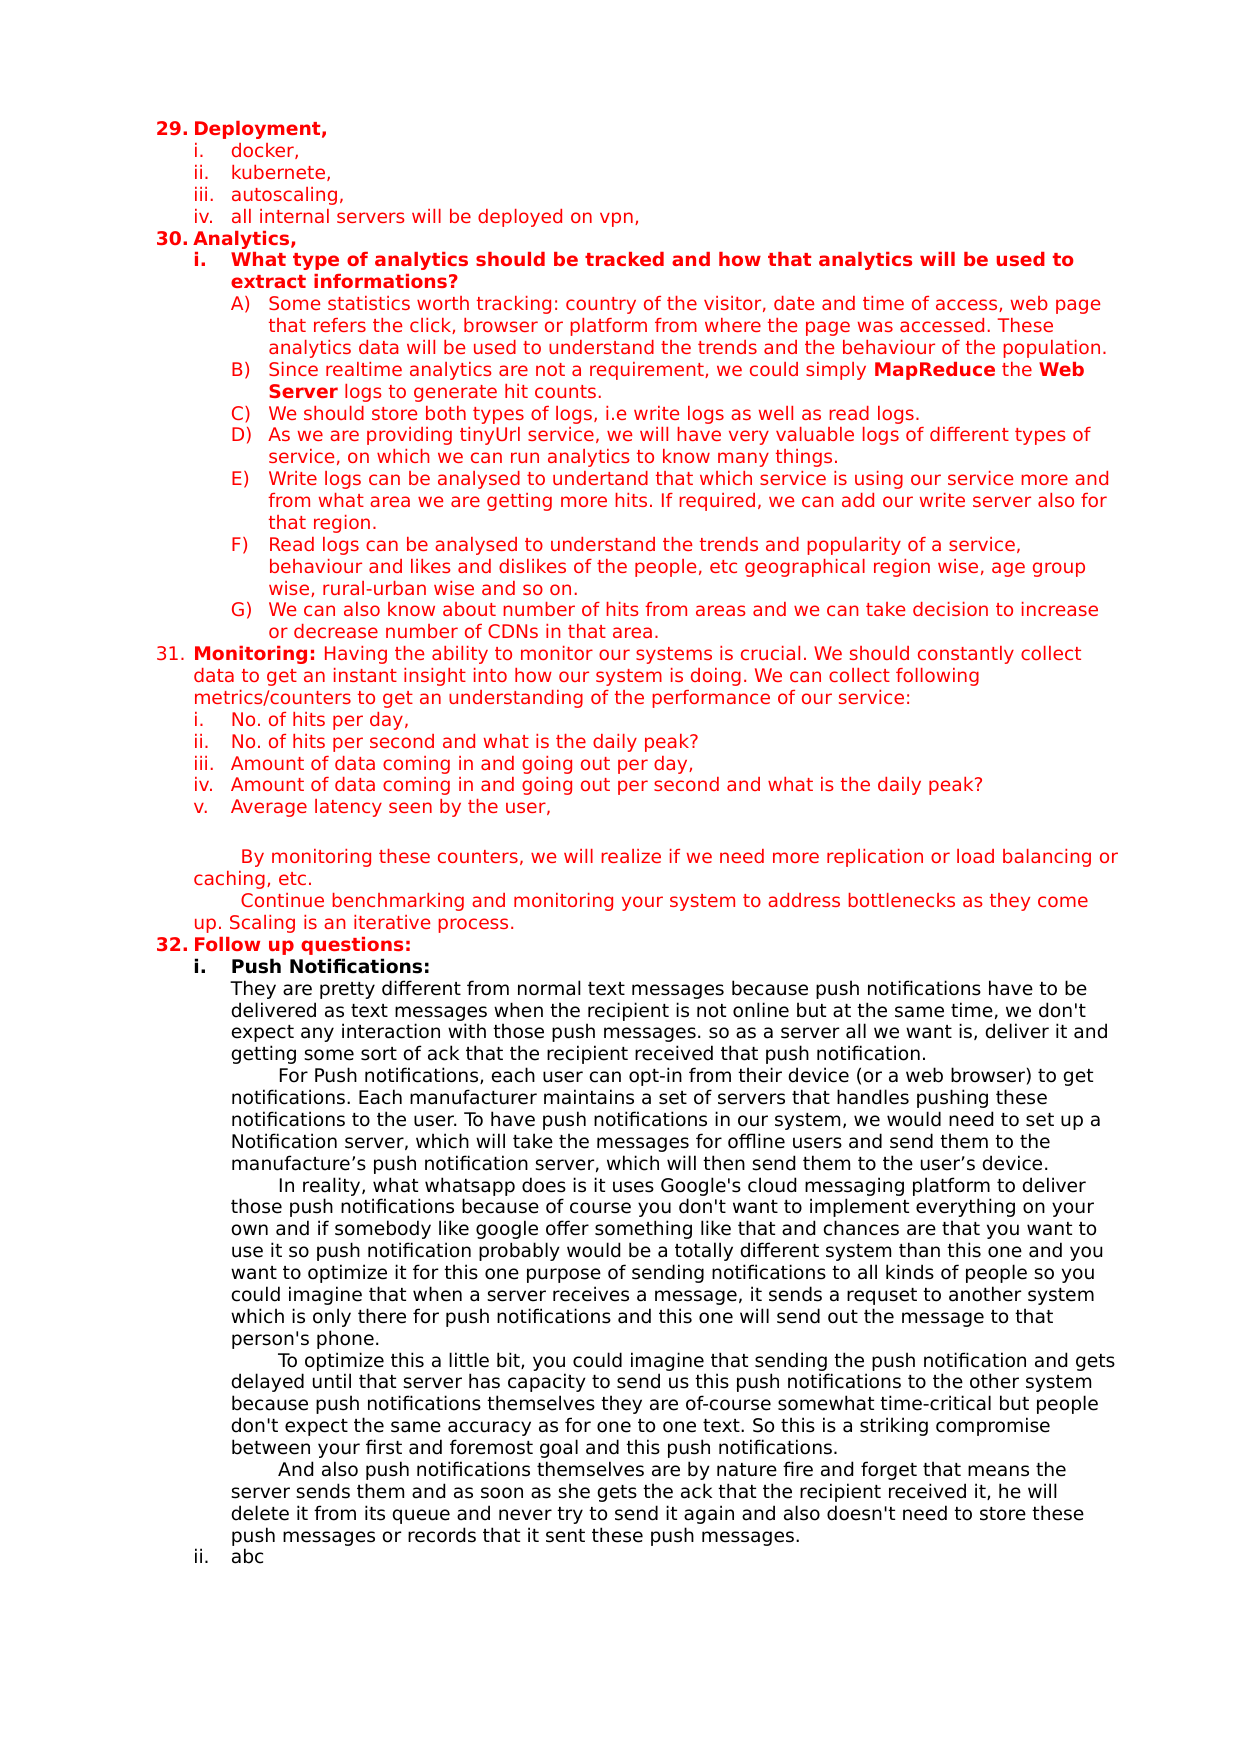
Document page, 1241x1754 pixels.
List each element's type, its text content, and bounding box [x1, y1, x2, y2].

list In reality, what whatsapp does is it uses Google's cloud messaging platform to deliver those push notifications because of course you don't want to implement everything on your own and if somebody like google offer something like that and chances are that you want to use it so push notification probably would be a totally different system than this one and you want to optimize it for this one purpose of sending notifications to all kinds of people so you could imagine that when a server receives a message, it sends a requset to another system which is only there for push notifications and this one will send out the message to that person's phone. [193, 1174, 1122, 1349]
list And also push notifications themselves are by nature fire and forget that means the server sends them and as soon as she gets the ack that the recipient received it, he will delete it from its queue and never try to send it again and also doesn't need to store these push messages or records that it sent these push messages. [193, 1459, 1122, 1546]
list Continue benchmarking and monitoring your system to address bottlenecks as they come up. Scaling is an iterative process. [156, 890, 1122, 934]
list Average latency seen by the user, [193, 796, 1122, 818]
list Amount of data coming in and going out per day, [193, 752, 1122, 774]
list No. of hits per day, [193, 709, 1122, 731]
list Read logs can be analysed to understand the trends and popularity of a service, behaviour and likes and dislikes of the people, etc geographical region wise, age group wise, rural-urban wise and so on. [231, 534, 1122, 599]
list No. of hits per second and what is the daily peak? [193, 731, 1122, 752]
list By monitoring these counters, we will realize if we need more replication or load balancing or caching, etc. [156, 846, 1122, 890]
list Push Notifications: [193, 956, 1122, 978]
list As we are providing tinyUrl service, we will have very valuable logs of different types of service, on which we can run analytics to know many things. [231, 424, 1122, 468]
list Some statistics worth tracking: country of the visitor, date and time of access, web page that refers the click, browser or platform from where the page was accessed. These analytics data will be used to understand the trends and the behaviour of the population. [231, 293, 1122, 359]
list For Push notifications, each user can opt-in from their device (or a web browser) to get notifications. Each manufacturer maintains a set of servers that handles pushing these notifications to the user. To have push notifications in our system, we would need to set up a Notification server, which will take the messages for offline users and send them to the manufacture’s push notification server, which will then send them to the user’s device. [193, 1065, 1122, 1174]
list We should store both types of logs, i.e write logs as well as read logs. [231, 402, 1122, 424]
list What type of analytics should be tracked and how that analytics will be used to extract informations? [193, 249, 1122, 293]
list Deployment, [156, 118, 1122, 140]
list Since realtime analytics are not a requirement, we could simply MapReduce the Web Server logs to generate hit counts. [231, 359, 1122, 402]
list Write logs can be analysed to undertand that which service is using our service more and from what area we are getting more hits. If required, we can add our write server also for that region. [231, 468, 1122, 534]
list abc [193, 1546, 1122, 1568]
list autoscaling, [193, 184, 1122, 206]
list Amount of data coming in and going out per second and what is the daily peak? [193, 774, 1122, 796]
list Monitoring: Having the ability to monitor our systems is crucial. We should constantly collect data to get an instant insight into how our system is doing. We can collect following metrics/counters to get an understanding of the performance of our service: [156, 643, 1122, 709]
list docker, [193, 140, 1122, 162]
list We can also know about number of hits from areas and we can take decision to increase or decrease number of CDNs in that area. [231, 599, 1122, 643]
list Analytics, [156, 227, 1122, 249]
list kubernete, [193, 162, 1122, 184]
list They are pretty different from normal text messages because push notifications have to be delivered as text messages when the recipient is not online but at the same time, we don't expect any interaction with those push messages. so as a server all we want is, deliver it and getting some sort of ack that the recipient received that push notification. [193, 978, 1122, 1065]
list To optimize this a little bit, you could imagine that sending the push notification and gets delayed until that server has capacity to send us this push notifications to the other system because push notifications themselves they are of-course somewhat time-critical but people don't expect the same accuracy as for one to one text. So this is a striking compromise between your first and foremost goal and this push notifications. [193, 1349, 1122, 1459]
list Follow up questions: [156, 934, 1122, 956]
list all internal servers will be deployed on vpn, [193, 206, 1122, 227]
